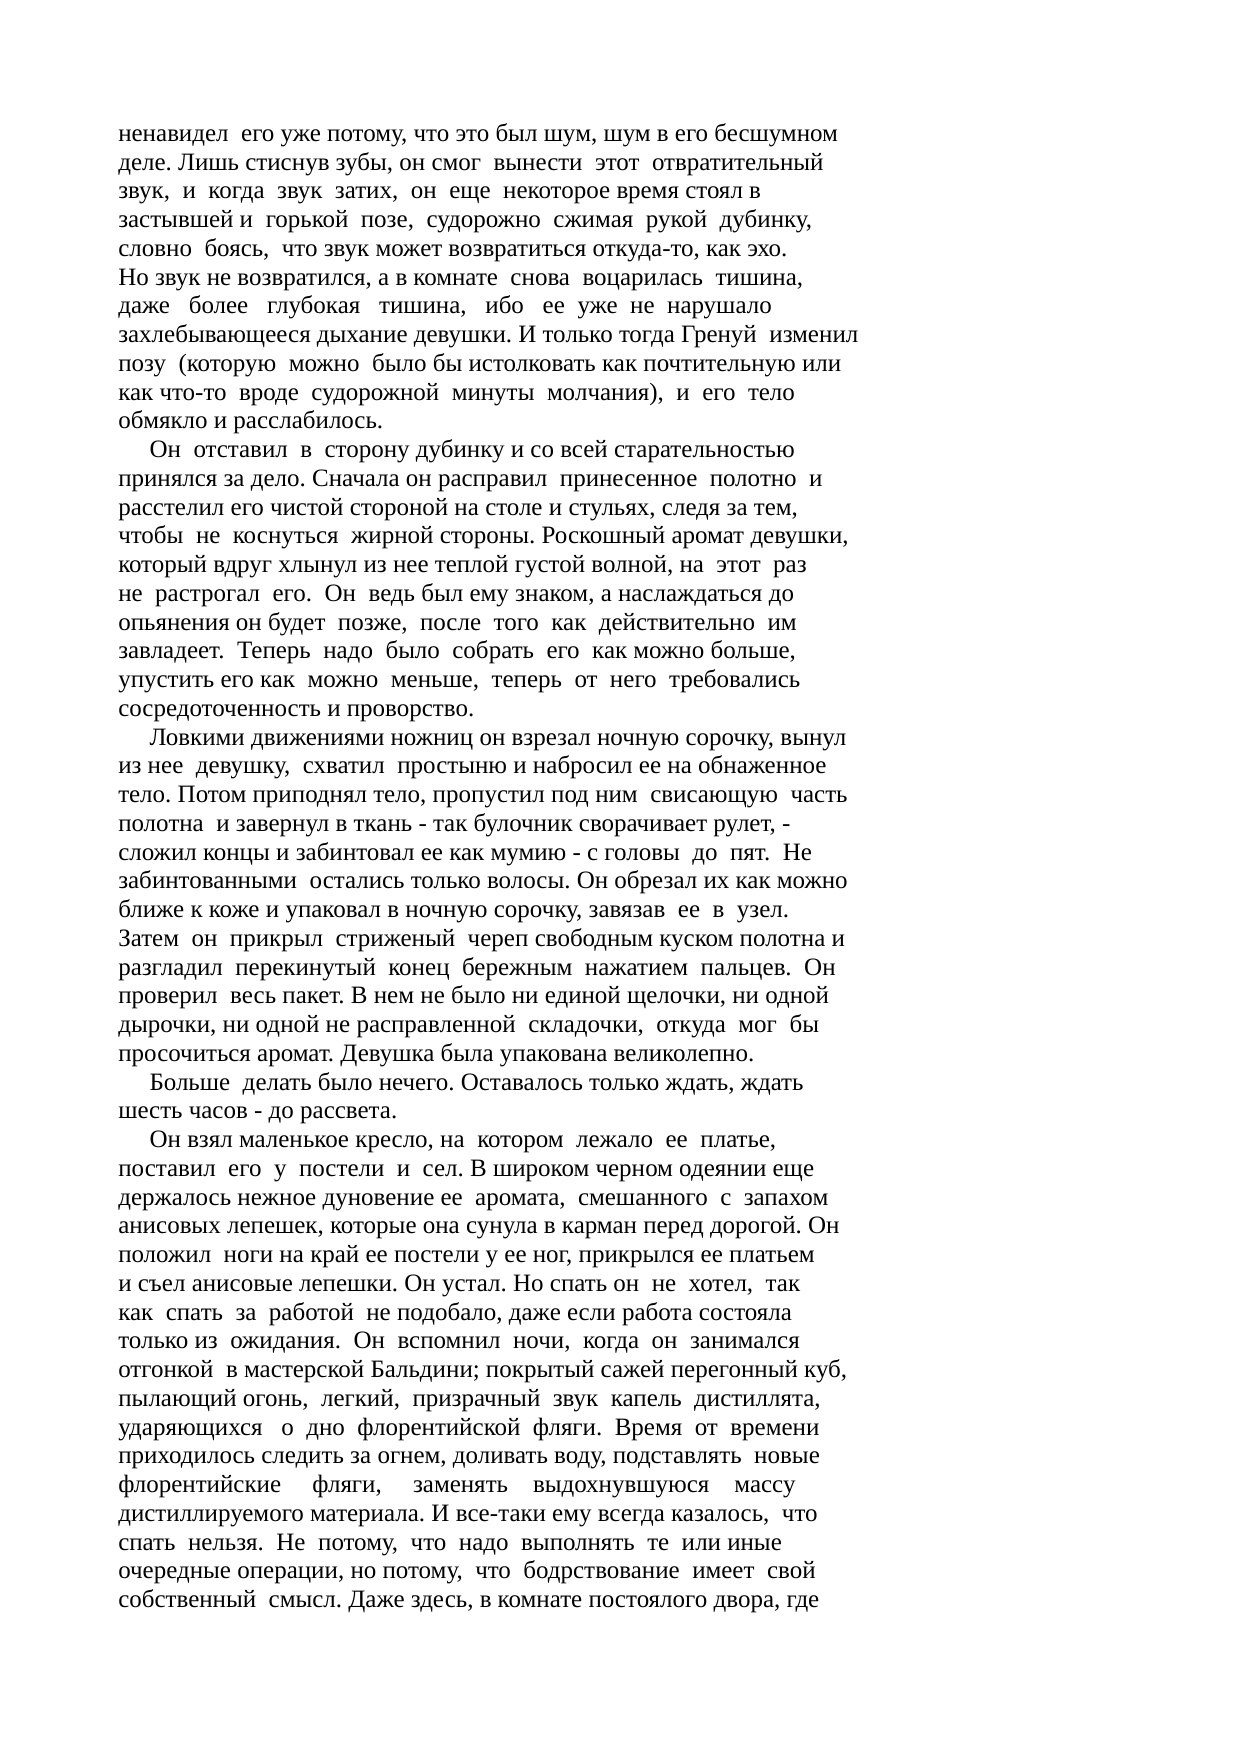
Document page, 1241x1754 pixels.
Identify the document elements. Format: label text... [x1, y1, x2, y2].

text расстелил его чистой стороной на столе и стульях, следя за тем, [118, 492, 1122, 521]
text положил ноги на край ее постели у ее ног, прикрылся ее платьем [118, 1239, 1122, 1268]
text даже более глубокая тишина, ибо ее уже не нарушало [118, 291, 1122, 319]
text принялся за дело. Сначала он расправил принесенное полотно и [118, 463, 1122, 492]
text разгладил перекинутый конец бережным нажатием пальцев. Он [118, 952, 1122, 981]
text ближе к коже и упаковал в ночную сорочку, завязав ее в узел. [118, 894, 1122, 923]
text который вдруг хлынул из нее теплой густой волной, на этот раз [118, 549, 1122, 578]
text Больше делать было нечего. Оставалось только ждать, ждать [118, 1067, 1122, 1096]
text словно боясь, что звук может возвратиться откуда-то, как эхо. [118, 233, 1122, 262]
text опьянения он будет позже, после того как действительно им [118, 607, 1122, 636]
text как спать за работой не подобало, даже если работа состояла [118, 1297, 1122, 1326]
text собственный смысл. Даже здесь, в комнате постоялого двора, где [118, 1584, 1122, 1613]
text очередные операции, но потому, что бодрствование имеет свой [118, 1556, 1122, 1584]
text чтобы не коснуться жирной стороны. Роскошный аромат девушки, [118, 521, 1122, 549]
text просочиться аромат. Девушка была упакована великолепно. [118, 1038, 1122, 1067]
text обмякло и расслабилось. [118, 406, 1122, 434]
text отгонкой в мастерской Бальдини; покрытый сажей перегонный куб, [118, 1354, 1122, 1383]
text ударяющихся о дно флорентийской фляги. Время от времени [118, 1412, 1122, 1441]
text Он отставил в сторону дубинку и со всей старательностью [118, 434, 1122, 463]
text захлебывающееся дыхание девушки. И только тогда Гренуй изменил [118, 319, 1122, 348]
text из нее девушку, схватил простыню и набросил ее на обнаженное [118, 751, 1122, 779]
text флорентийские фляги, заменять выдохнувшуюся массу [118, 1469, 1122, 1498]
text как что-то вроде судорожной минуты молчания), и его тело [118, 377, 1122, 406]
text полотна и завернул в ткань - так булочник сворачивает рулет, - [118, 808, 1122, 837]
text Ловкими движениями ножниц он взрезал ночную сорочку, вынул [118, 722, 1122, 751]
text поставил его у постели и сел. В широком черном одеянии еще [118, 1153, 1122, 1182]
text Он взял маленькое кресло, на котором лежало ее платье, [118, 1124, 1122, 1153]
text анисовых лепешек, которые она сунула в карман перед дорогой. Он [118, 1211, 1122, 1239]
text сосредоточенность и проворство. [118, 693, 1122, 722]
text сложил концы и забинтовал ее как мумию - с головы до пят. Не [118, 837, 1122, 866]
text звук, и когда звук затих, он еще некоторое время стоял в [118, 176, 1122, 204]
text приходилось следить за огнем, доливать воду, подставлять новые [118, 1441, 1122, 1469]
text Затем он прикрыл стриженый череп свободным куском полотна и [118, 923, 1122, 952]
text проверил весь пакет. В нем не было ни единой щелочки, ни одной [118, 981, 1122, 1009]
text упустить его как можно меньше, теперь от него требовались [118, 664, 1122, 693]
text дырочки, ни одной не расправленной складочки, откуда мог бы [118, 1009, 1122, 1038]
text держалось нежное дуновение ее аромата, смешанного с запахом [118, 1182, 1122, 1211]
text деле. Лишь стиснув зубы, он смог вынести этот отвратительный [118, 147, 1122, 176]
text завладеет. Теперь надо было собрать его как можно больше, [118, 636, 1122, 664]
text шесть часов - до рассвета. [118, 1096, 1122, 1124]
text забинтованными остались только волосы. Он обрезал их как можно [118, 866, 1122, 894]
text Но звук не возвратился, а в комнате снова воцарилась тишина, [118, 262, 1122, 291]
text ненавидел его уже потому, что это был шум, шум в его бесшумном [118, 118, 1122, 147]
text пылающий огонь, легкий, призрачный звук капель дистиллята, [118, 1383, 1122, 1412]
text застывшей и горькой позе, судорожно сжимая рукой дубинку, [118, 204, 1122, 233]
text дистиллируемого материала. И все-таки ему всегда казалось, что [118, 1498, 1122, 1527]
text и съел анисовые лепешки. Он устал. Но спать он не хотел, так [118, 1268, 1122, 1297]
text спать нельзя. Не потому, что надо выполнять те или иные [118, 1527, 1122, 1556]
text тело. Потом приподнял тело, пропустил под ним свисающую часть [118, 779, 1122, 808]
text только из ожидания. Он вспомнил ночи, когда он занимался [118, 1326, 1122, 1354]
text позу (которую можно было бы истолковать как почтительную или [118, 348, 1122, 377]
text не растрогал его. Он ведь был ему знаком, а наслаждаться до [118, 578, 1122, 607]
